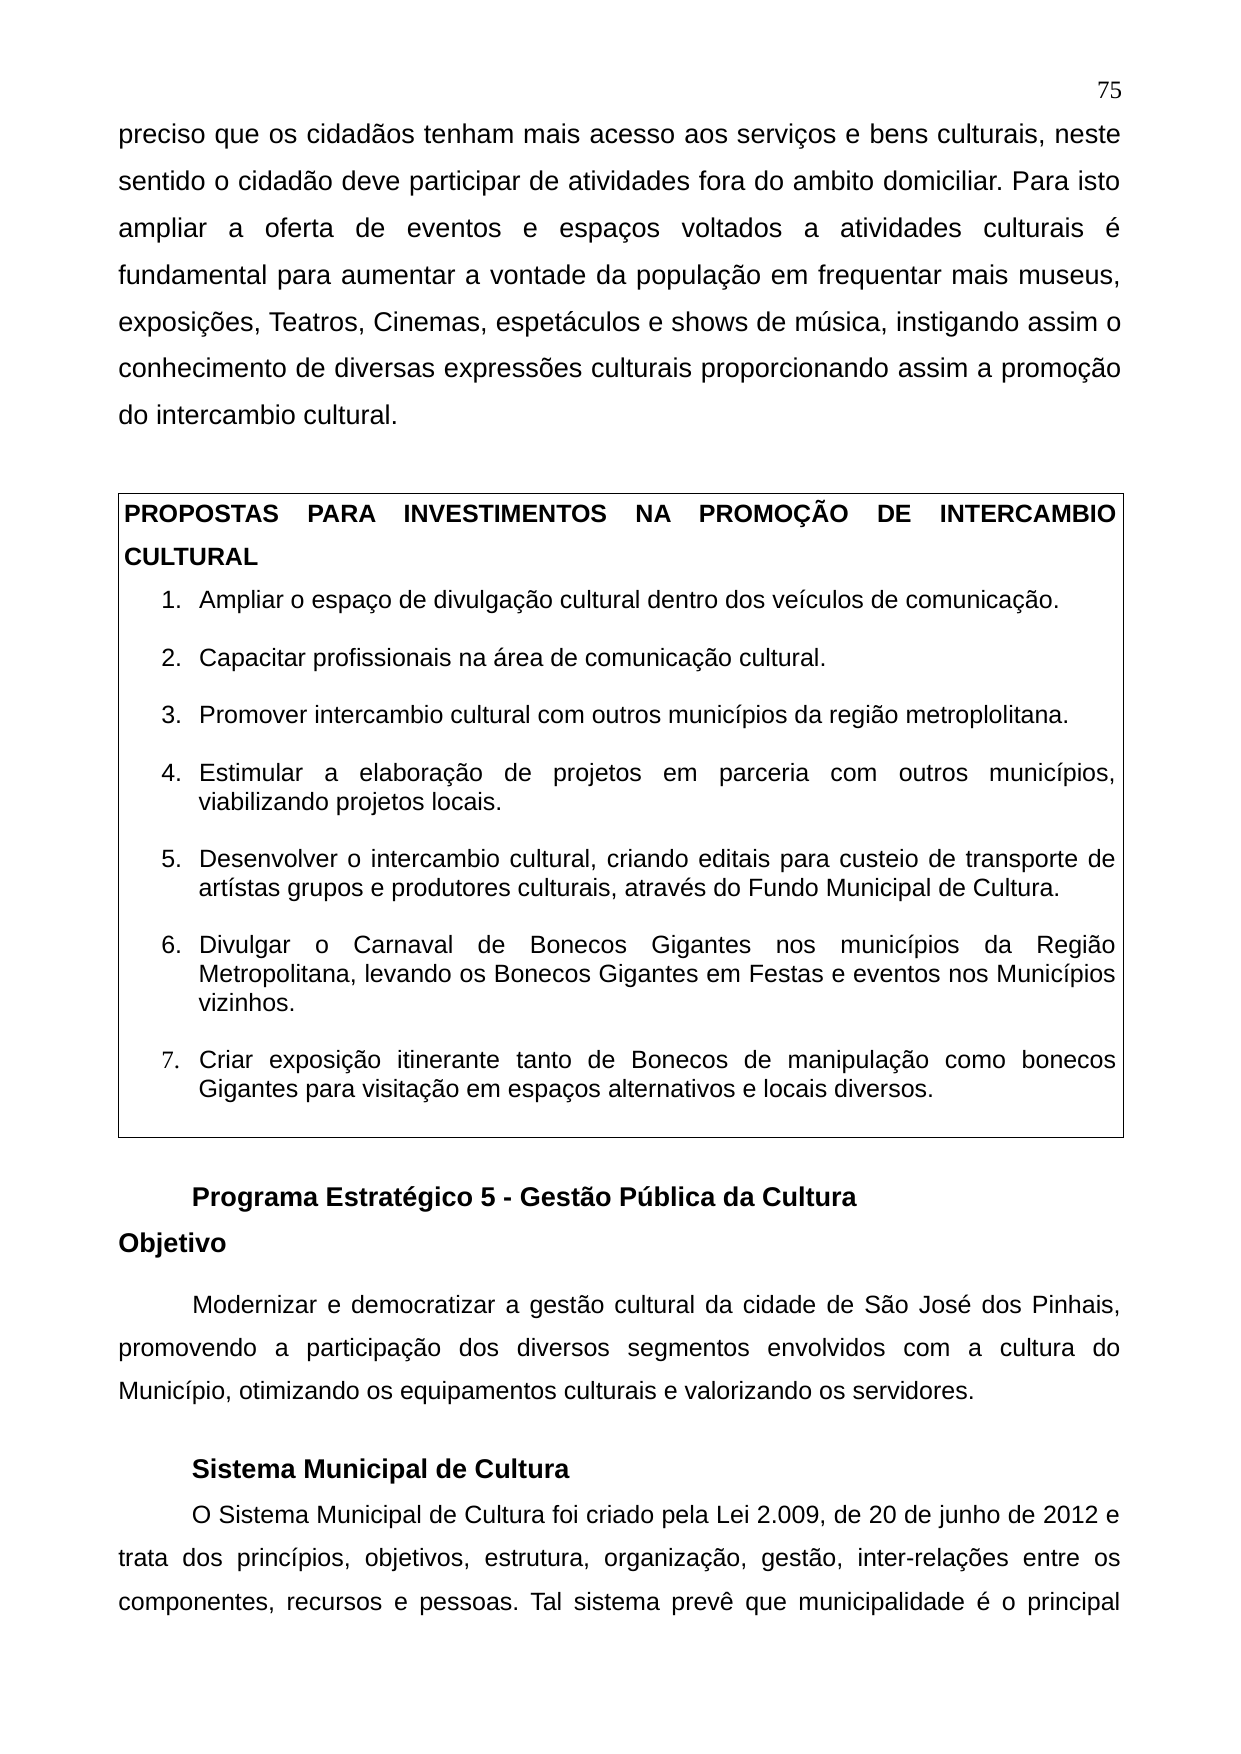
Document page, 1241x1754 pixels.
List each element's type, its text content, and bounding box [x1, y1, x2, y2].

text Programa Estratégico 5 - Gestão Pública da Cultura [118, 1181, 1122, 1212]
text Modernizar e democratizar a gestão cultural da cidade de São José dos Pinhais, promovendo a participação dos diversos segmentos envolvidos com a cultura do Município, otimizando os equipamentos culturais e valorizando os servidores. [118, 1290, 1122, 1405]
text Objetivo [118, 1227, 1122, 1259]
table_header PROPOSTAS PARA INVESTIMENTOS NA PROMOÇÃO DE INTERCAMBIO CULTURAL Ampliar o espaço de divulgação cultural dentro dos veículos de comunicação. Capacitar profissionais na área de comunicação cultural. Promover intercambio cultural com outros municípios da região metroplolitana. Estimular a elaboração de projetos em parceria com outros municípios, viabilizando projetos locais. Desenvolver o intercambio cultural, criando editais para custeio de transporte de artístas grupos e produtores culturais, através do Fundo Municipal de Cultura. Divulgar o Carnaval de Bonecos Gigantes nos municípios da Região Metropolitana, levando os Bonecos Gigantes em Festas e eventos nos Municípios vizinhos. Criar exposição itinerante tanto de Bonecos de manipulação como bonecos Gigantes para visitação em espaços alternativos e locais diversos. [119, 494, 1123, 1137]
text Sistema Municipal de Cultura [118, 1453, 1122, 1484]
text preciso que os cidadãos tenham mais acesso aos serviços e bens culturais, neste sentido o cidadão deve participar de atividades fora do ambito domiciliar. Para isto ampliar a oferta de eventos e espaços voltados a atividades culturais é fundamental para aumentar a vontade da população em frequentar mais museus, exposições, Teatros, Cinemas, espetáculos e shows de música, instigando assim o conhecimento de diversas expressões culturais proporcionando assim a promoção do intercambio cultural. [118, 118, 1122, 431]
text O Sistema Municipal de Cultura foi criado pela Lei 2.009, de 20 de junho de 2012 e trata dos princípios, objetivos, estrutura, organização, gestão, inter-relações entre os componentes, recursos e pessoas. Tal sistema prevê que municipalidade é o principal [118, 1500, 1122, 1615]
